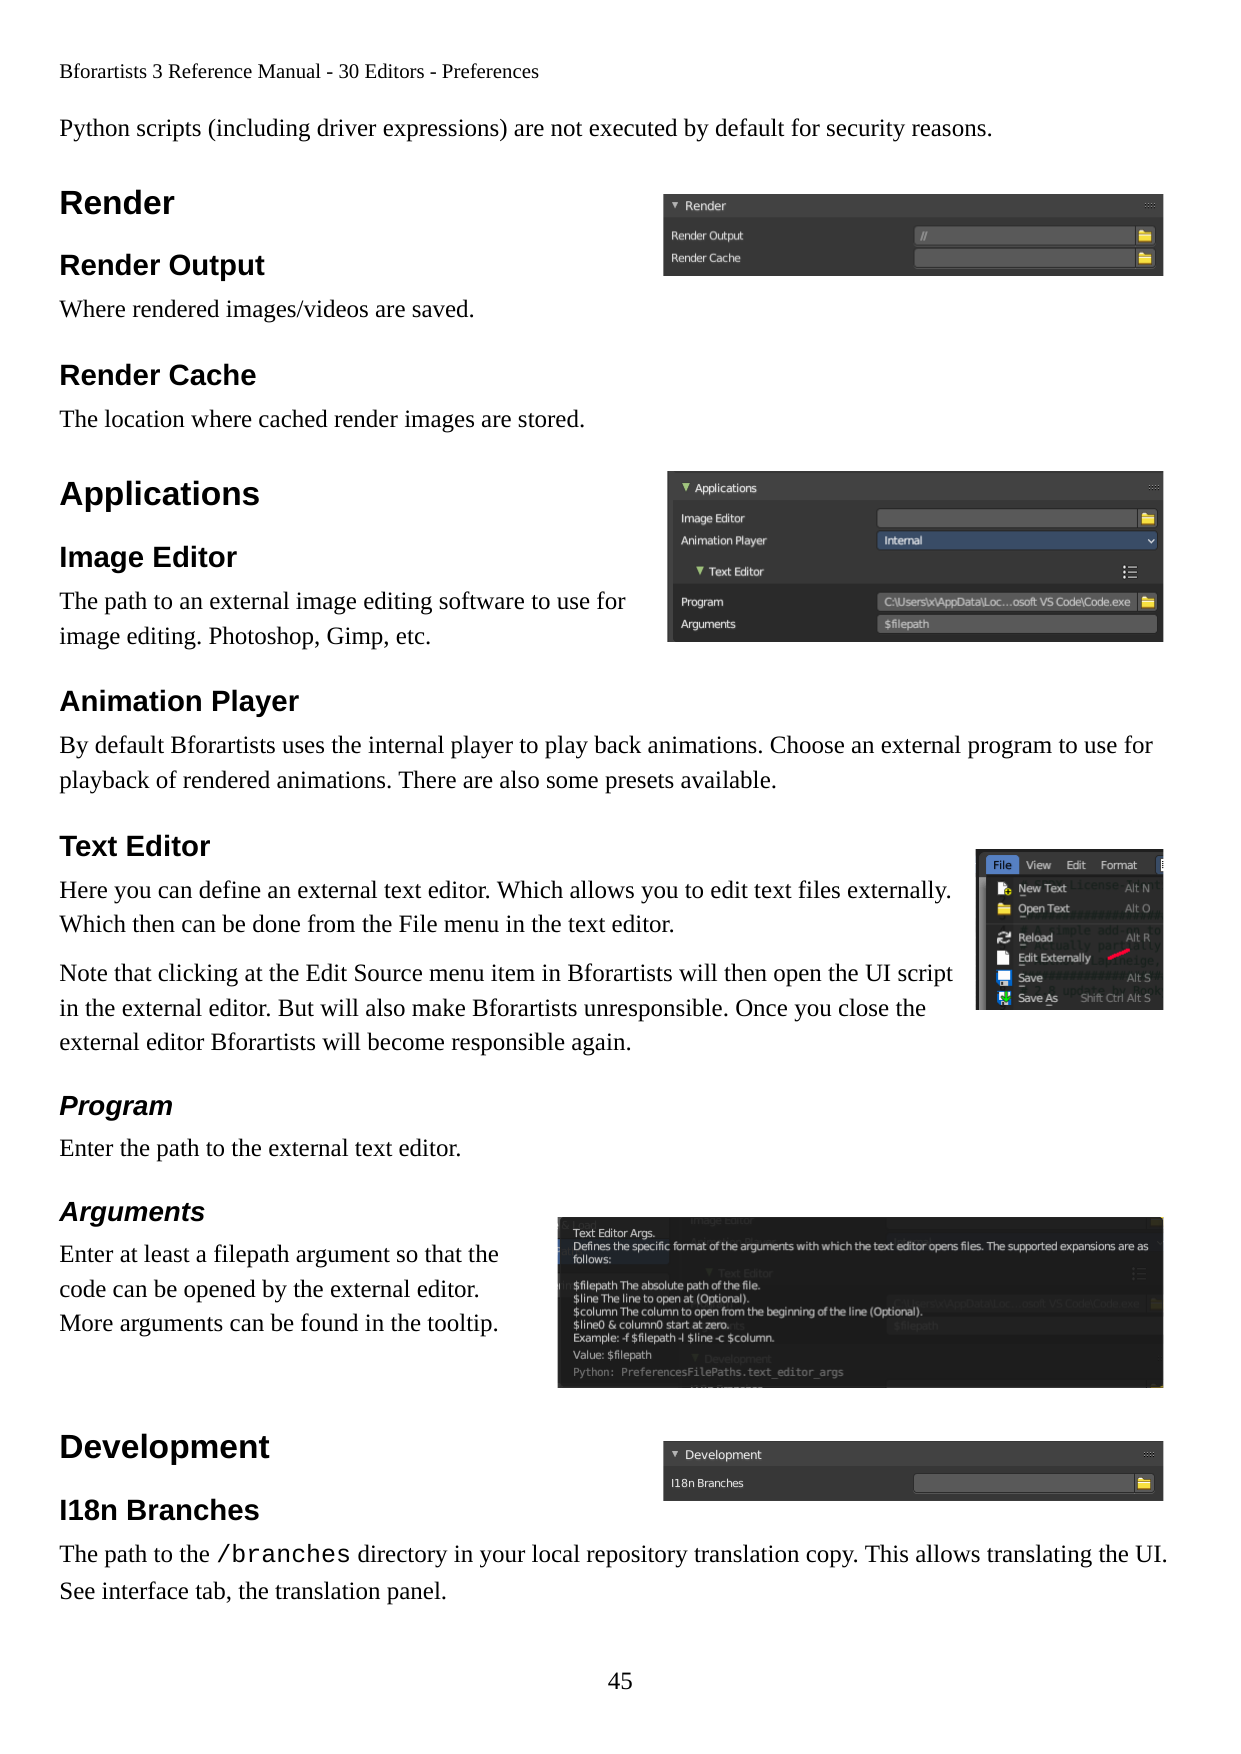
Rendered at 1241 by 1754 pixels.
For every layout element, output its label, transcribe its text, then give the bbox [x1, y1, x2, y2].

subtitle [1164, 474, 1181, 513]
subtitle Arguments [59, 1195, 1181, 1227]
subtitle Development [59, 1427, 1181, 1466]
subtitle Render Output [59, 248, 1181, 282]
text Note that clicking at the Edit Source menu item in Bforartists will then open the UI script in the external editor. But will also make Bforartists unresponsible. Once you close the external editor Bforartists will become responsible again. [59, 958, 1181, 1056]
text The path to an external image editing software to use for image editing. Photoshop, Gimp, etc. [59, 586, 1181, 649]
text Python scripts (including driver expressions) are not executed by default for security reasons. [59, 113, 1181, 141]
subtitle Render Cache [59, 358, 1181, 392]
subtitle Program [59, 1089, 1181, 1121]
picture [663, 194, 1164, 276]
text The path to the /branches directory in your local repository translation copy. This allows translating the UI. See interface tab, the translation panel. [59, 1539, 1181, 1604]
text Where rendered images/videos are saved. [59, 294, 1181, 323]
subtitle I18n Branches [59, 1493, 1181, 1527]
text Enter the path to the external text editor. [59, 1133, 1181, 1162]
text The location where cached render images are stored. [59, 404, 1181, 433]
text Here you can define an external text editor. Which allows you to edit text files externally. Which then can be done from the File menu in the text editor. [59, 875, 975, 938]
text By default Bforartists uses the internal player to play back animations. Choose an external program to use for playback of rendered animations. There are also some presets available. [59, 731, 1181, 794]
picture [667, 471, 1164, 642]
subtitle Text Editor [59, 829, 1181, 862]
subtitle Image Editor [59, 540, 667, 574]
picture [557, 1217, 1164, 1388]
picture [975, 849, 1164, 1010]
picture [663, 1441, 1164, 1501]
subtitle [1164, 540, 1181, 574]
text Enter at least a filepath argument so that the code can be opened by the external editor. More arguments can be found in the tooltip. [59, 1239, 557, 1337]
subtitle Applications [59, 474, 667, 513]
subtitle Render [59, 182, 1181, 221]
subtitle Animation Player [59, 684, 1181, 718]
